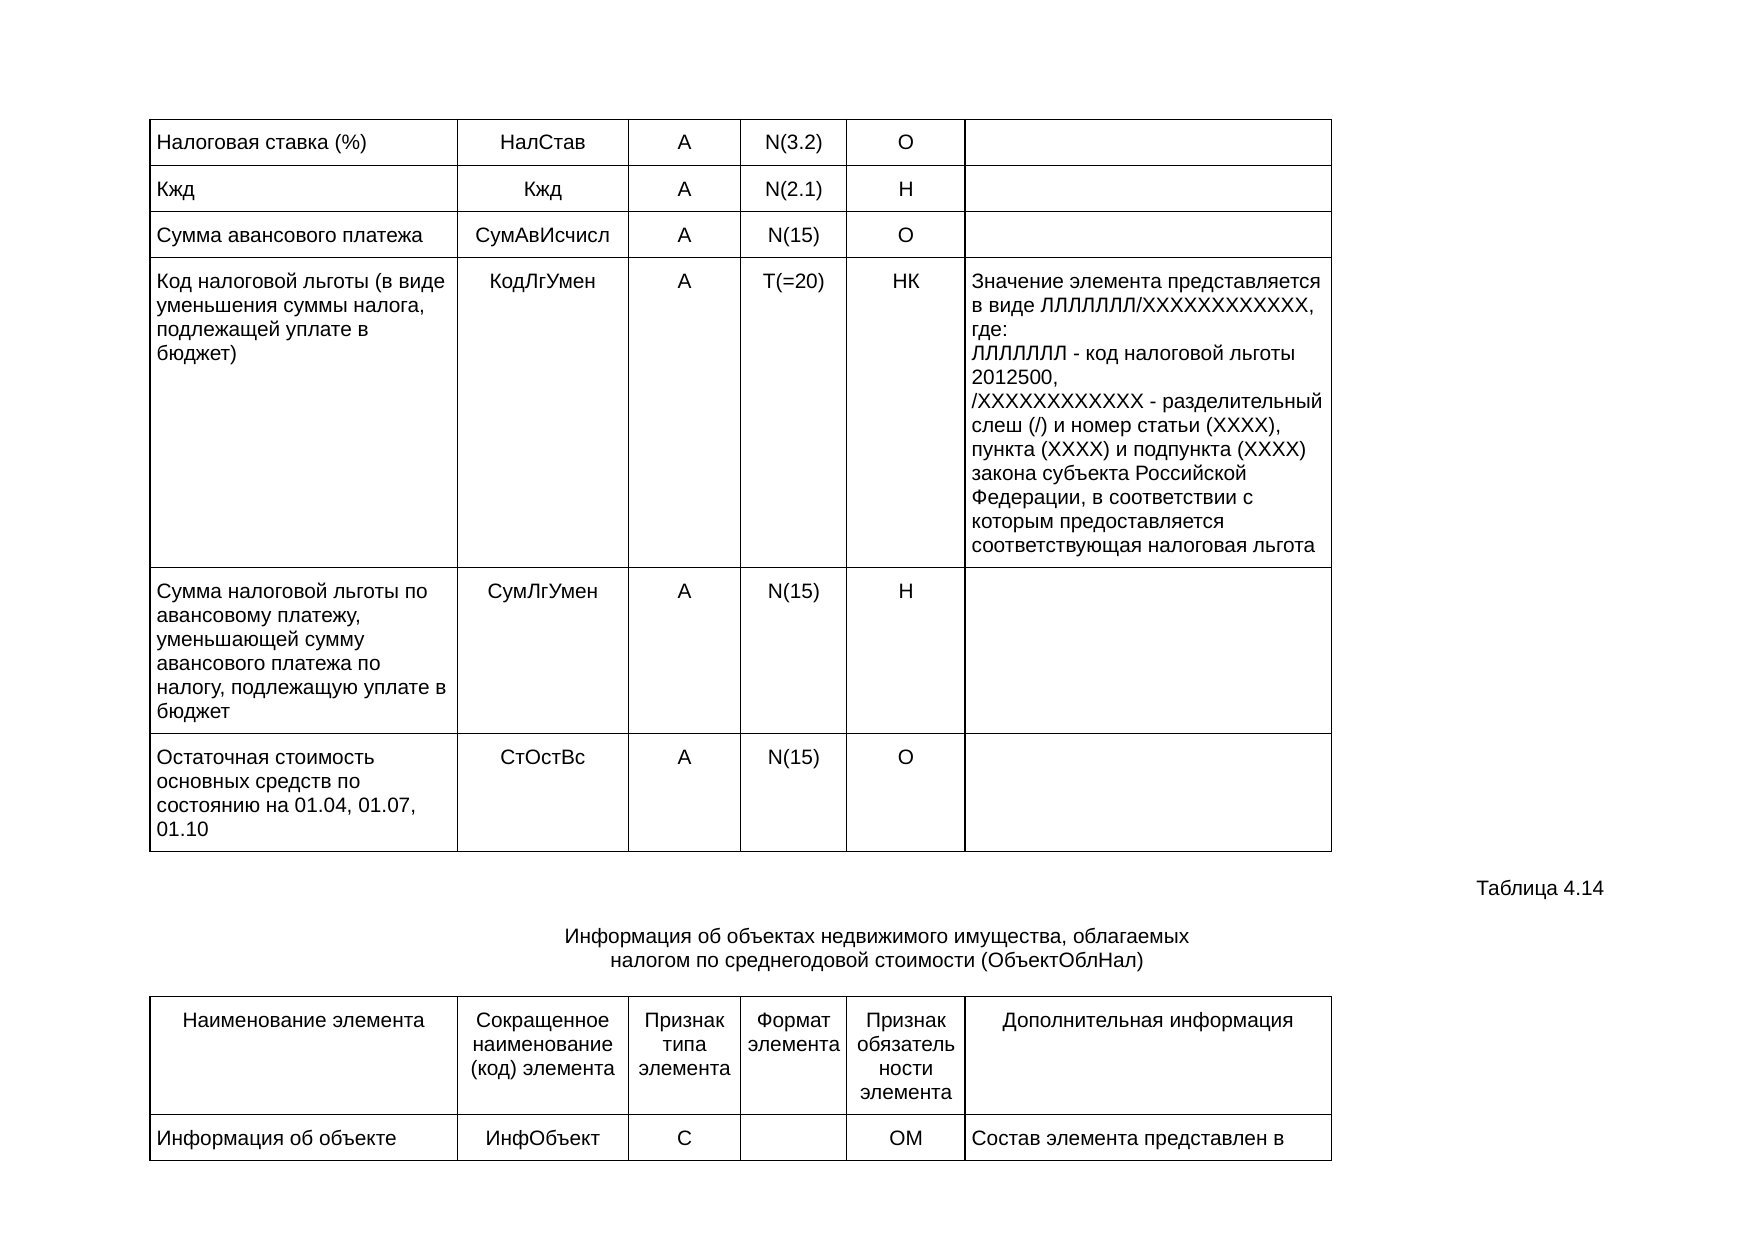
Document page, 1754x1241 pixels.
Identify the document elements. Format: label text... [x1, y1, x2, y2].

text налогом по среднегодовой стоимости (ОбъектОблНал) [150, 948, 1604, 972]
table_cell [966, 734, 1331, 851]
table_cell Значение элемента представляется в виде ЛЛЛЛЛЛЛ/XXXXXXXXXXXX, где: ЛЛЛЛЛЛЛ - код налоговой льготы 2012500, /XXXXXXXXXXXX - разделительный слеш (/) и номер статьи (XXXX), пункта (XXXX) и подпункта (XXXX) закона субъекта Российской Федерации, в соответствии с которым предоставляется соответствующая налоговая льгота [966, 258, 1331, 567]
table_cell Информация об объекте [151, 1115, 457, 1160]
table_cell Кжд [458, 166, 628, 211]
table_cell Н [847, 166, 964, 211]
table_cell Сумма авансового платежа [151, 212, 457, 257]
table_header Признак типа элемента [629, 997, 740, 1114]
table_cell N(3.2) [741, 120, 846, 165]
table_cell СумАвИсчисл [458, 212, 628, 257]
table_cell N(2.1) [741, 166, 846, 211]
table_cell СтОстВс [458, 734, 628, 851]
table_cell С [629, 1115, 740, 1160]
table_header Признак обязательности элемента [847, 997, 964, 1114]
table_cell О [847, 212, 964, 257]
table_cell N(15) [741, 734, 846, 851]
table_cell Сумма налоговой льготы по авансовому платежу, уменьшающей сумму авансового платежа по налогу, подлежащую уплате в бюджет [151, 568, 457, 733]
table_cell А [629, 568, 740, 733]
table_cell О [847, 120, 964, 165]
table_cell ИнфОбъект [458, 1115, 628, 1160]
table_cell НалСтав [458, 120, 628, 165]
table_cell А [629, 166, 740, 211]
table_cell ОМ [847, 1115, 964, 1160]
text Информация об объектах недвижимого имущества, облагаемых [150, 924, 1604, 948]
table_cell О [847, 734, 964, 851]
table_cell [966, 568, 1331, 733]
table_header Наименование элемента [151, 997, 457, 1114]
table_cell N(15) [741, 212, 846, 257]
table_cell Н [847, 568, 964, 733]
subtitle Таблица 4.14 [150, 876, 1604, 900]
table_header Сокращенное наименование (код) элемента [458, 997, 628, 1114]
table_header Формат элемента [741, 997, 846, 1114]
table_cell А [629, 258, 740, 567]
table_cell Кжд [151, 166, 457, 211]
table_cell А [629, 212, 740, 257]
table_cell Код налоговой льготы (в виде уменьшения суммы налога, подлежащей уплате в бюджет) [151, 258, 457, 567]
table_cell Остаточная стоимость основных средств по состоянию на 01.04, 01.07, 01.10 [151, 734, 457, 851]
table_cell T(=20) [741, 258, 846, 567]
table_header Дополнительная информация [966, 997, 1331, 1114]
table_cell [741, 1115, 846, 1160]
table_cell N(15) [741, 568, 846, 733]
table_cell [966, 120, 1331, 165]
table_cell Налоговая ставка (%) [151, 120, 457, 165]
table_cell Состав элемента представлен в [966, 1115, 1331, 1160]
table_cell КодЛгУмен [458, 258, 628, 567]
table_cell [966, 166, 1331, 211]
table_cell [966, 212, 1331, 257]
table_cell А [629, 734, 740, 851]
table_cell НК [847, 258, 964, 567]
table_cell А [629, 120, 740, 165]
table_cell СумЛгУмен [458, 568, 628, 733]
